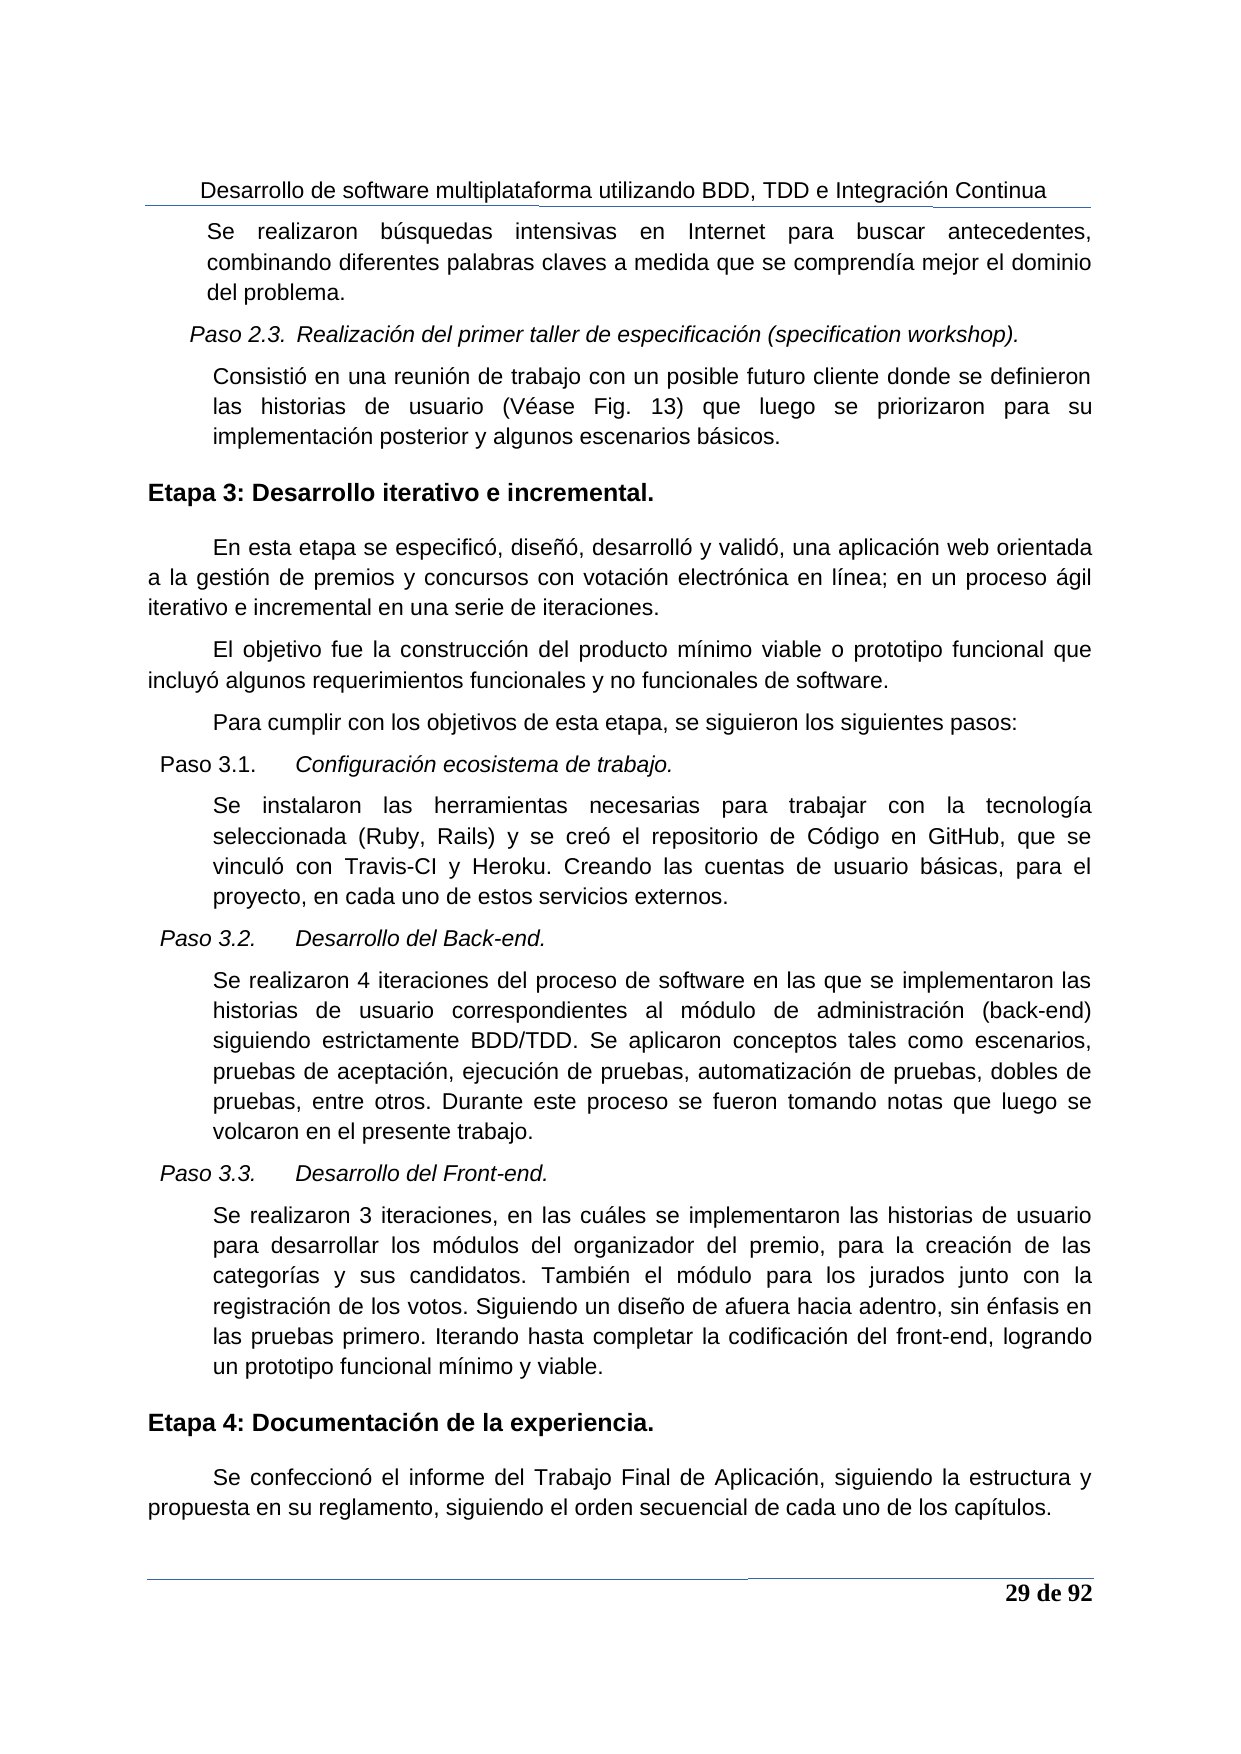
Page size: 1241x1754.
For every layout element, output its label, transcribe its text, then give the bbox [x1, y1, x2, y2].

list Se realizaron 3 iteraciones, en las cuáles se implementaron las historias de usuario para desarrollar los módulos del organizador del premio, para la creación de las categorías y sus candidatos. También el módulo para los jurados junto con la registración de los votos. Siguiendo un diseño de afuera hacia adentro, sin énfasis en las pruebas primero. Iterando hasta completar la codificación del front-end, logrando un prototipo funcional mínimo y viable. [177, 1202, 1093, 1379]
list Se realizaron 4 iteraciones del proceso de software en las que se implementaron las historias de usuario correspondientes al módulo de administración (back-end) siguiendo estrictamente BDD/TDD. Se aplicaron conceptos tales como escenarios, pruebas de aceptación, ejecución de pruebas, automatización de pruebas, dobles de pruebas, entre otros. Durante este proceso se fueron tomando notas que luego se volcaron en el presente trabajo. [213, 967, 1093, 1144]
list Consistió en una reunión de trabajo con un posible futuro cliente donde se definieron las historias de usuario (Véase Fig. 13) que luego se priorizaron para su implementación posterior y algunos escenarios básicos. [213, 363, 1093, 449]
subtitle Etapa 4: Documentación de la experiencia. [148, 1408, 1093, 1437]
list Desarrollo del Front-end. [159, 1160, 1093, 1186]
text El objetivo fue la construcción del producto mínimo viable o prototipo funcional que incluyó algunos requerimientos funcionales y no funcionales de software. [148, 636, 1093, 693]
list Configuración ecosistema de trabajo. [159, 751, 1093, 777]
text En esta etapa se especificó, diseñó, desarrolló y validó, una aplicación web orientada a la gestión de premios y concursos con votación electrónica en línea; en un proceso ágil iterativo e incremental en una serie de iteraciones. [148, 534, 1093, 621]
list Realización del primer taller de especificación (specification workshop). [183, 321, 1093, 347]
subtitle Etapa 3: Desarrollo iterativo e incremental. [148, 478, 1093, 507]
text Se confeccionó el informe del Trabajo Final de Aplicación, siguiendo la estructura y propuesta en su reglamento, siguiendo el orden secuencial de cada uno de los capítulos. [148, 1464, 1093, 1521]
list Se instalaron las herramientas necesarias para trabajar con la tecnología seleccionada (Ruby, Rails) y se creó el repositorio de Código en GitHub, que se vinculó con Travis-CI y Heroku. Creando las cuentas de usuario básicas, para el proyecto, en cada uno de estos servicios externos. [177, 792, 1093, 909]
text Para cumplir con los objetivos de esta etapa, se siguieron los siguientes pasos: [148, 708, 1093, 735]
list Desarrollo del Back-end. [159, 925, 1093, 951]
list Se realizaron búsquedas intensivas en Internet para buscar antecedentes, combinando diferentes palabras claves a medida que se comprendía mejor el dominio del problema. [207, 218, 1093, 305]
